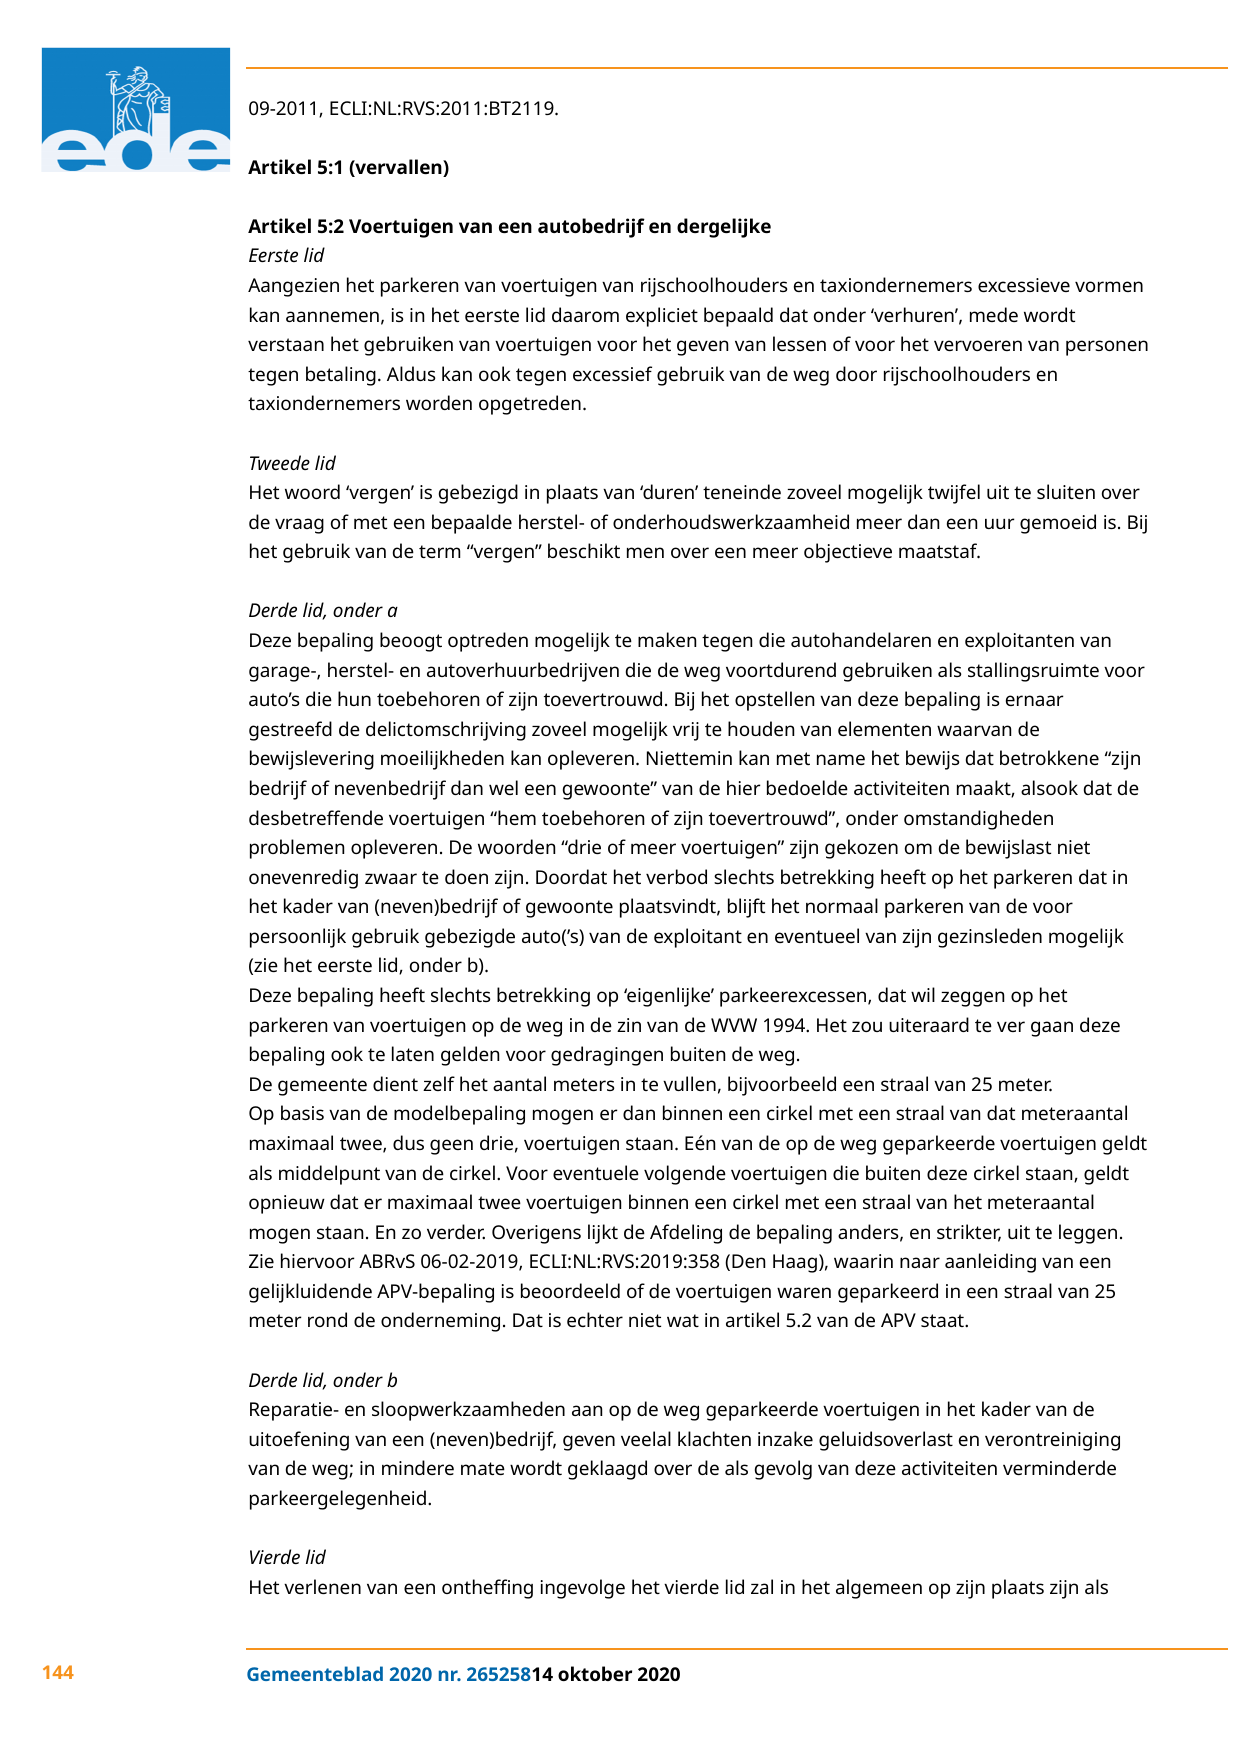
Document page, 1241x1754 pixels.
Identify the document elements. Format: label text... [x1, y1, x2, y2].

text Artikel 5:2 Voertuigen van een autobedrijf en dergelijke [248, 213, 1152, 239]
text Artikel 5:1 (vervallen) [248, 154, 1152, 180]
picture [41, 47, 231, 172]
text Deze bepaling beoogt optreden mogelijk te maken tegen die autohandelaren en exploitanten van garage-, herstel- en autoverhuurbedrijven die de weg voortdurend gebruiken als stallingsruimte voor auto’s die hun toebehoren of zijn toevertrouwd. Bij het opstellen van deze bepaling is ernaar gestreefd de delictomschrijving zoveel mogelijk vrij te houden van elementen waarvan de bewijslevering moeilijkheden kan opleveren. Niettemin kan met name het bewijs dat betrokkene “zijn bedrijf of nevenbedrijf dan wel een gewoonte” van de hier bedoelde activiteiten maakt, alsook dat de desbetreffende voertuigen “hem toebehoren of zijn toevertrouwd”, onder omstandigheden problemen opleveren. De woorden “drie of meer voertuigen” zijn gekozen om de bewijslast niet onevenredig zwaar te doen zijn. Doordat het verbod slechts betrekking heeft op het parkeren dat in het kader van (neven)bedrijf of gewoonte plaatsvindt, blijft het normaal parkeren van de voor persoonlijk gebruik gebezigde auto(’s) van de exploitant en eventueel van zijn gezinsleden mogelijk (zie het eerste lid, onder b). [248, 627, 1152, 978]
text Reparatie- en sloopwerkzaamheden aan op de weg geparkeerde voertuigen in het kader van de uitoefening van een (neven)bedrijf, geven veelal klachten inzake geluidsoverlast en verontreiniging van de weg; in mindere mate wordt geklaagd over de als gevolg van deze activiteiten verminderde parkeergelegenheid. [248, 1396, 1152, 1511]
text Eerste lid [248, 243, 1152, 268]
text Deze bepaling heeft slechts betrekking op ‘eigenlijke’ parkeerexcessen, dat wil zeggen op het parkeren van voertuigen op de weg in de zin van de WVW 1994. Het zou uiteraard te ver gaan deze bepaling ook te laten gelden voor gedragingen buiten de weg. [248, 982, 1152, 1067]
text Tweede lid [248, 450, 1152, 476]
text Vierde lid [248, 1544, 1152, 1570]
text 09-2011, ECLI:NL:RVS:2011:BT2119. [248, 95, 1152, 121]
text Op basis van de modelbepaling mogen er dan binnen een cirkel met een straal van dat meteraantal maximaal twee, dus geen drie, voertuigen staan. Eén van de op de weg geparkeerde voertuigen geldt als middelpunt van de cirkel. Voor eventuele volgende voertuigen die buiten deze cirkel staan, geldt opnieuw dat er maximaal twee voertuigen binnen een cirkel met een straal van het meteraantal mogen staan. En zo verder. Overigens lijkt de Afdeling de bepaling anders, en strikter, uit te leggen. Zie hiervoor ABRvS 06-02-2019, ECLI:NL:RVS:2019:358 (Den Haag), waarin naar aanleiding van een gelijkluidende APV-bepaling is beoordeeld of de voertuigen waren geparkeerd in een straal van 25 meter rond de onderneming. Dat is echter niet wat in artikel 5.2 van de APV staat. [248, 1101, 1152, 1333]
text Het woord ‘vergen’ is gebezigd in plaats van ‘duren’ teneinde zoveel mogelijk twijfel uit te sluiten over de vraag of met een bepaalde herstel- of onderhoudswerkzaamheid meer dan een uur gemoeid is. Bij het gebruik van de term “vergen” beschikt men over een meer objectieve maatstaf. [248, 479, 1152, 564]
text Het verlenen van een ontheffing ingevolge het vierde lid zal in het algemeen op zijn plaats zijn als [248, 1574, 1152, 1600]
text Derde lid, onder a [248, 598, 1152, 623]
text De gemeente dient zelf het aantal meters in te vullen, bijvoorbeeld een straal van 25 meter. [248, 1071, 1152, 1097]
text Derde lid, onder b [248, 1367, 1152, 1393]
text Aangezien het parkeren van voertuigen van rijschoolhouders en taxiondernemers excessieve vormen kan aannemen, is in het eerste lid daarom expliciet bepaald dat onder ‘verhuren’, mede wordt verstaan het gebruiken van voertuigen voor het geven van lessen of voor het vervoeren van personen tegen betaling. Aldus kan ook tegen excessief gebruik van de weg door rijschoolhouders en taxiondernemers worden opgetreden. [248, 272, 1152, 416]
